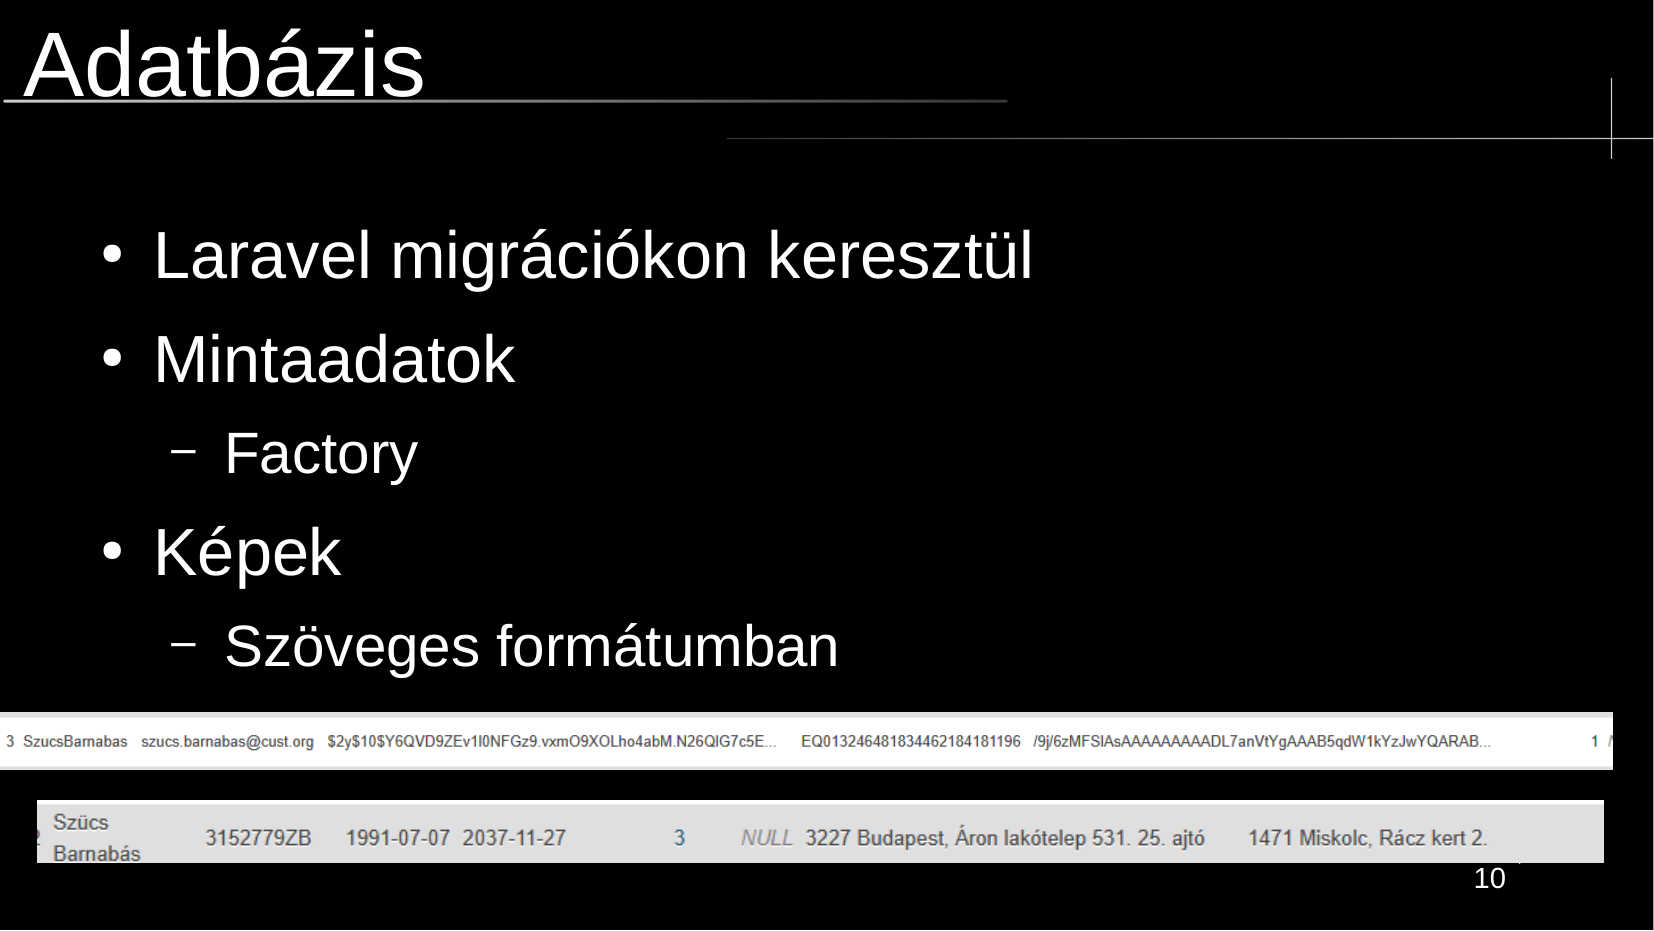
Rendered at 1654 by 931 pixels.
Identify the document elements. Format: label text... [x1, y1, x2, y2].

title Adatbázis [23, 11, 1589, 119]
picture [37, 800, 1604, 863]
picture [0, 712, 1613, 770]
list Laravel migrációkon keresztül Mintaadatok Factory Képek Szöveges formátumban [82, 217, 1571, 712]
